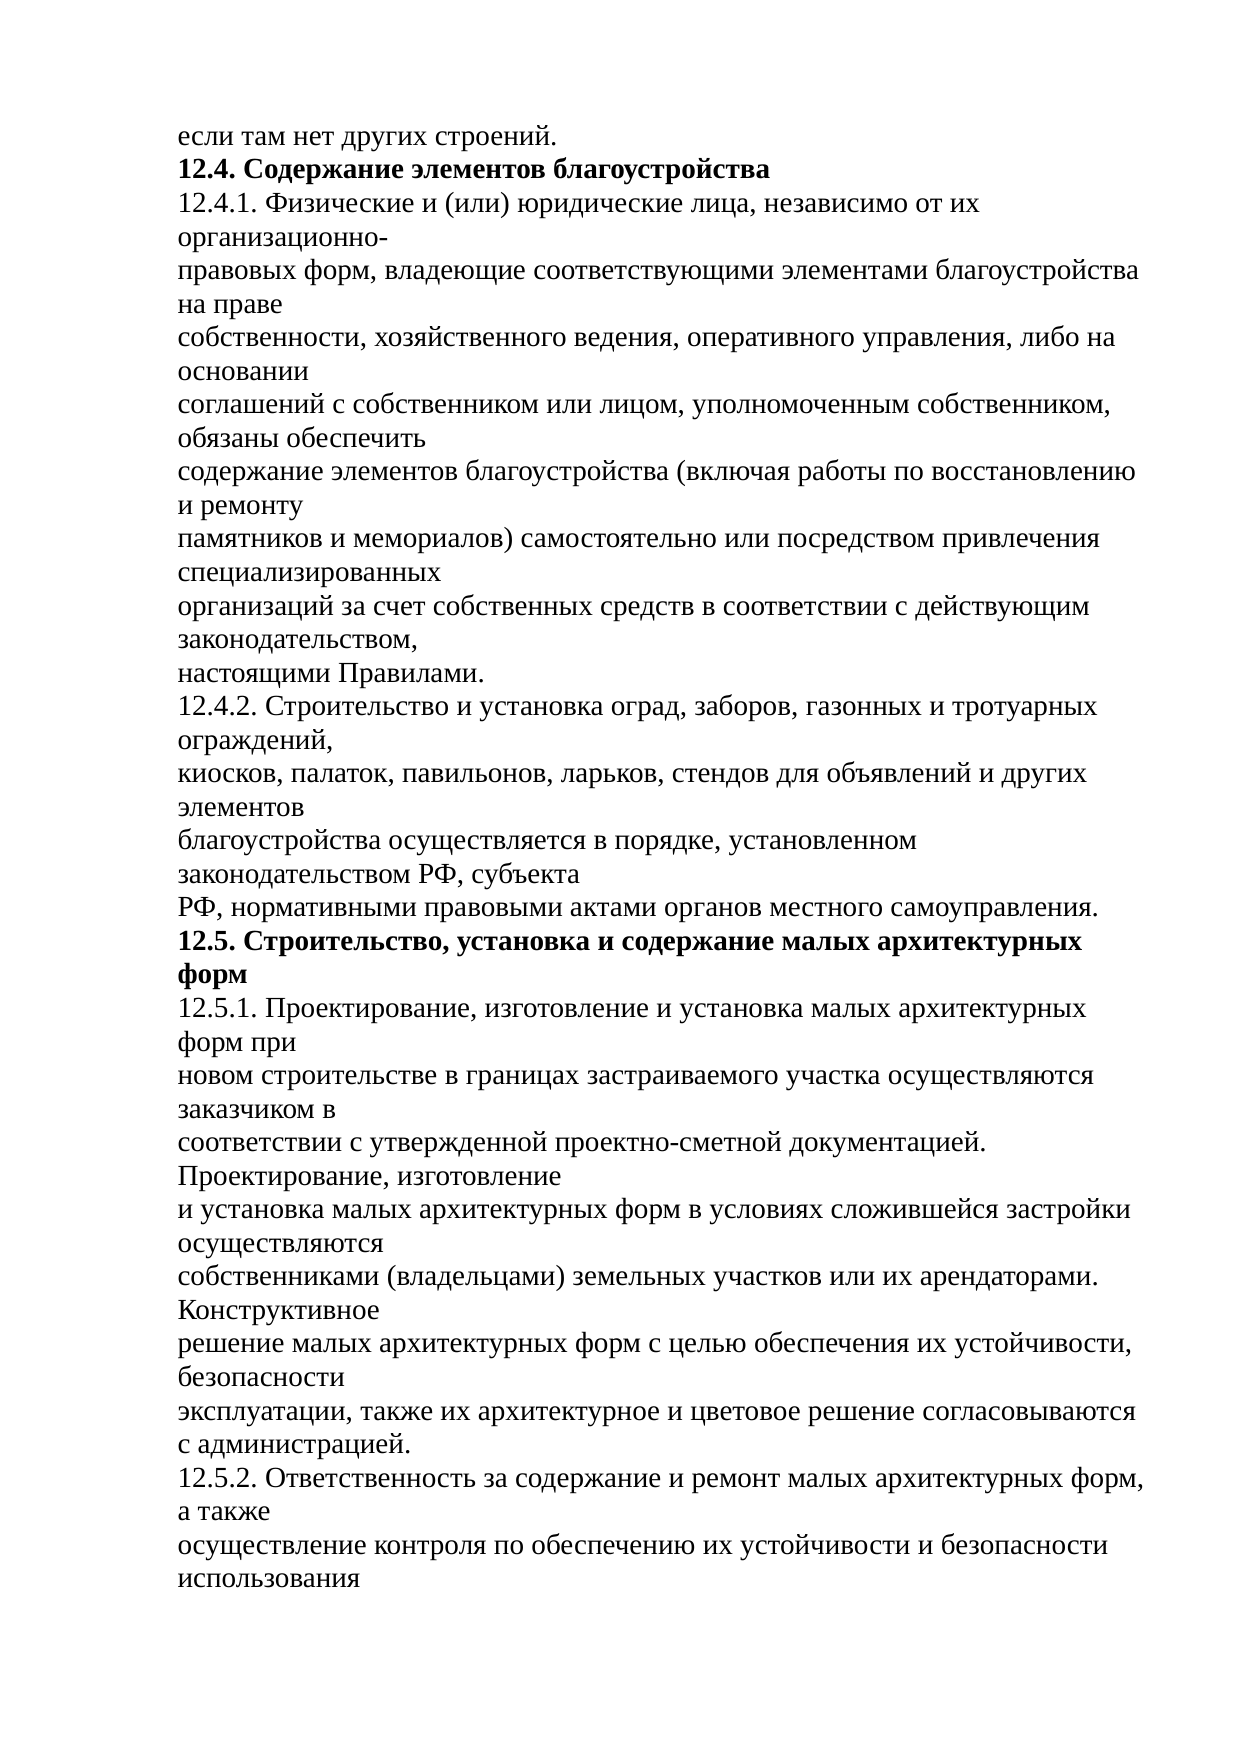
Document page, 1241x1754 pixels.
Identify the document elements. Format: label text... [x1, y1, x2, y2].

text если там нет других строений. [177, 118, 1152, 152]
text соглашений с собственником или лицом, уполномоченным собственником, обязаны обеспечить [177, 386, 1152, 453]
text 12.4.2. Строительство и установка оград, заборов, газонных и тротуарных ограждений, [177, 688, 1152, 755]
text решение малых архитектурных форм с целью обеспечения их устойчивости, безопасности [177, 1326, 1152, 1393]
text памятников и мемориалов) самостоятельно или посредством привлечения специализированных [177, 521, 1152, 588]
text 12.4. Содержание элементов благоустройства [177, 152, 1152, 185]
text благоустройства осуществляется в порядке, установленном законодательством РФ, субъекта [177, 822, 1152, 889]
text 12.5. Строительство, установка и содержание малых архитектурных форм [177, 923, 1152, 990]
text 12.5.2. Ответственность за содержание и ремонт малых архитектурных форм, а также [177, 1460, 1152, 1527]
text 12.4.1. Физические и (или) юридические лица, независимо от их организационно- [177, 185, 1152, 252]
text соответствии с утвержденной проектно-сметной документацией. Проектирование, изготовление [177, 1124, 1152, 1191]
text содержание элементов благоустройства (включая работы по восстановлению и ремонту [177, 453, 1152, 521]
text настоящими Правилами. [177, 655, 1152, 688]
text киосков, палаток, павильонов, ларьков, стендов для объявлений и других элементов [177, 755, 1152, 822]
text новом строительстве в границах застраиваемого участка осуществляются заказчиком в [177, 1057, 1152, 1124]
text собственности, хозяйственного ведения, оперативного управления, либо на основании [177, 319, 1152, 386]
text собственниками (владельцами) земельных участков или их арендаторами. Конструктивное [177, 1258, 1152, 1326]
text осуществление контроля по обеспечению их устойчивости и безопасности использования [177, 1527, 1152, 1594]
text правовых форм, владеющие соответствующими элементами благоустройства на праве [177, 252, 1152, 319]
text 12.5.1. Проектирование, изготовление и установка малых архитектурных форм при [177, 990, 1152, 1057]
text РФ, нормативными правовыми актами органов местного самоуправления. [177, 889, 1152, 923]
text организаций за счет собственных средств в соответствии с действующим законодательством, [177, 588, 1152, 655]
text эксплуатации, также их архитектурное и цветовое решение согласовываются с администрацией. [177, 1393, 1152, 1460]
text и установка малых архитектурных форм в условиях сложившейся застройки осуществляются [177, 1191, 1152, 1258]
